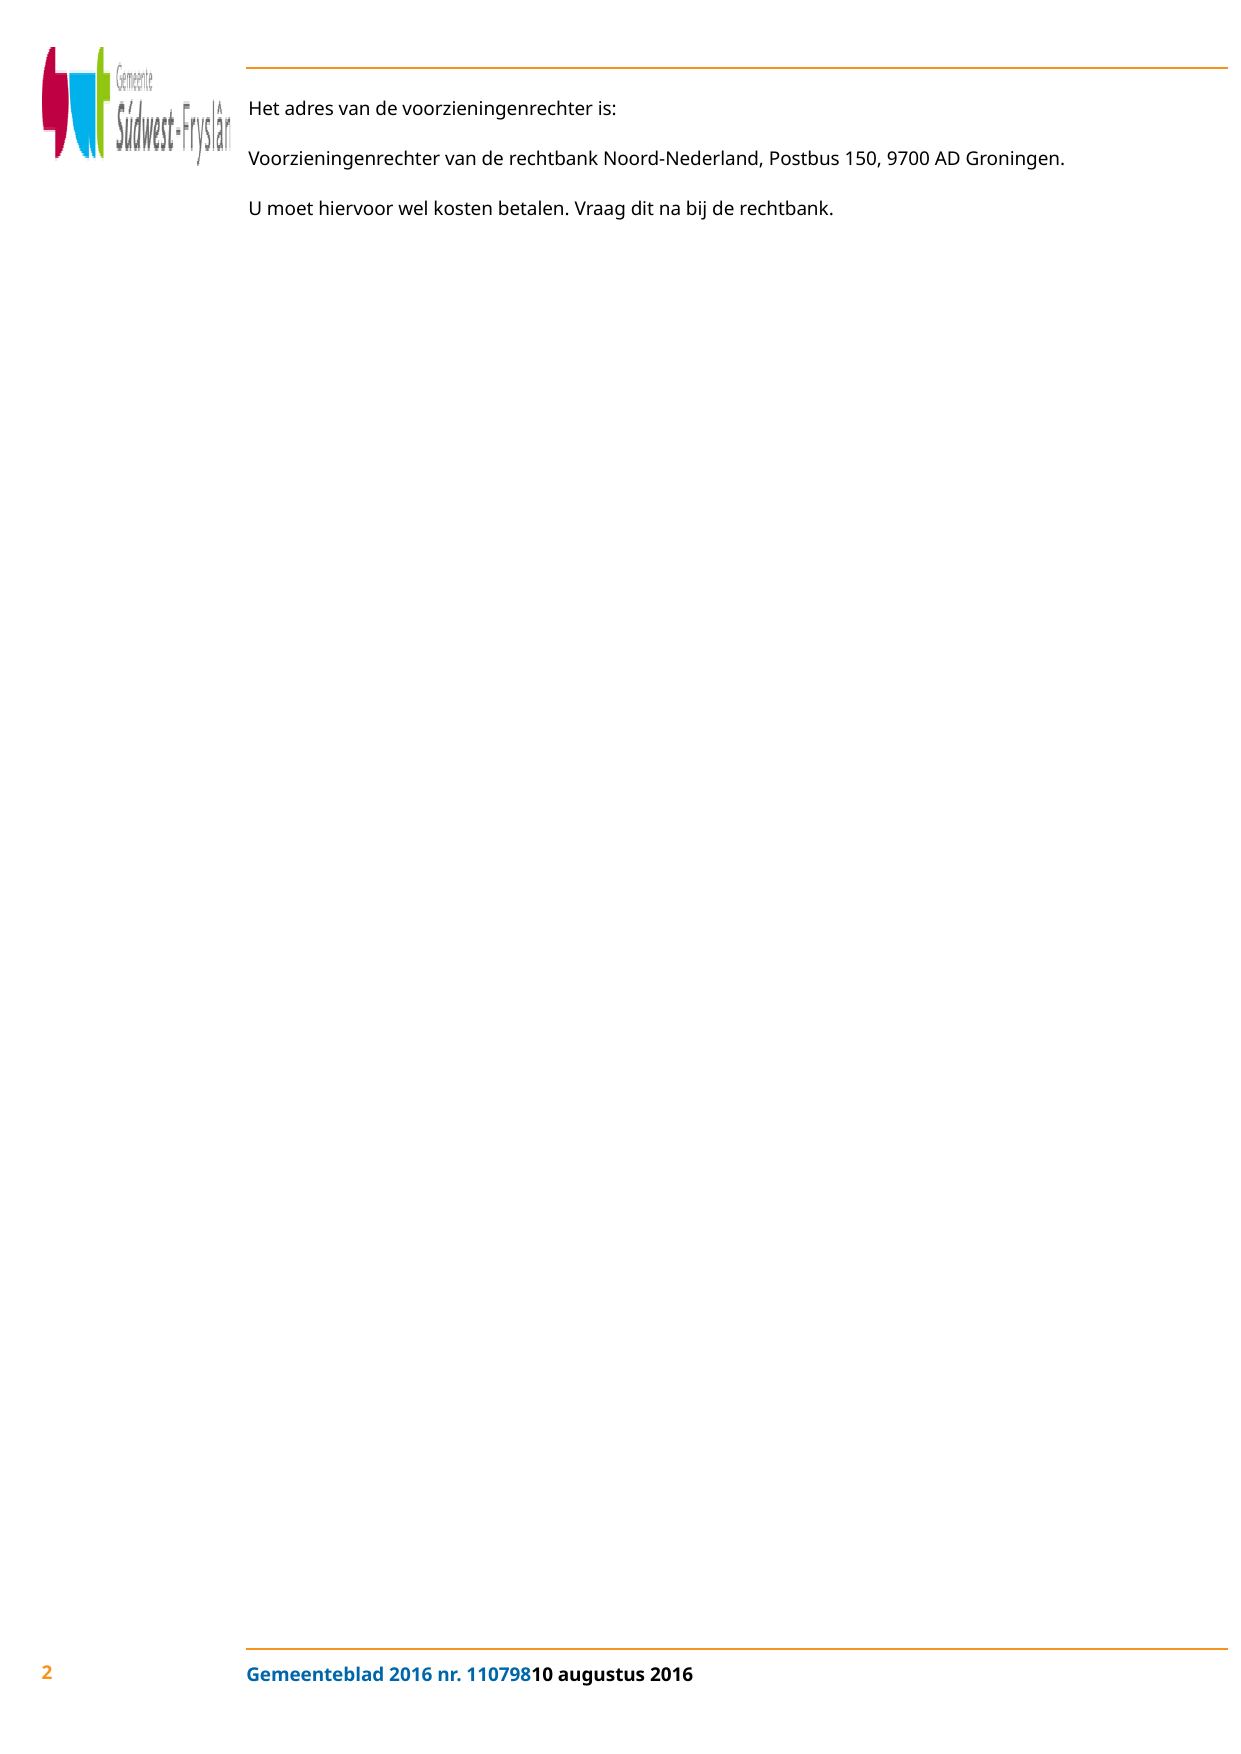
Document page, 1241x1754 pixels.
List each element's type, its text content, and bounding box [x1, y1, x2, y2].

text U moet hiervoor wel kosten betalen. Vraag dit na bij de rechtbank. [248, 196, 1152, 221]
picture [41, 47, 231, 172]
text Het adres van de voorzieningenrechter is: [248, 95, 1152, 121]
text Voorzieningenrechter van de rechtbank Noord-Nederland, Postbus 150, 9700 AD Groningen. [248, 145, 1152, 171]
